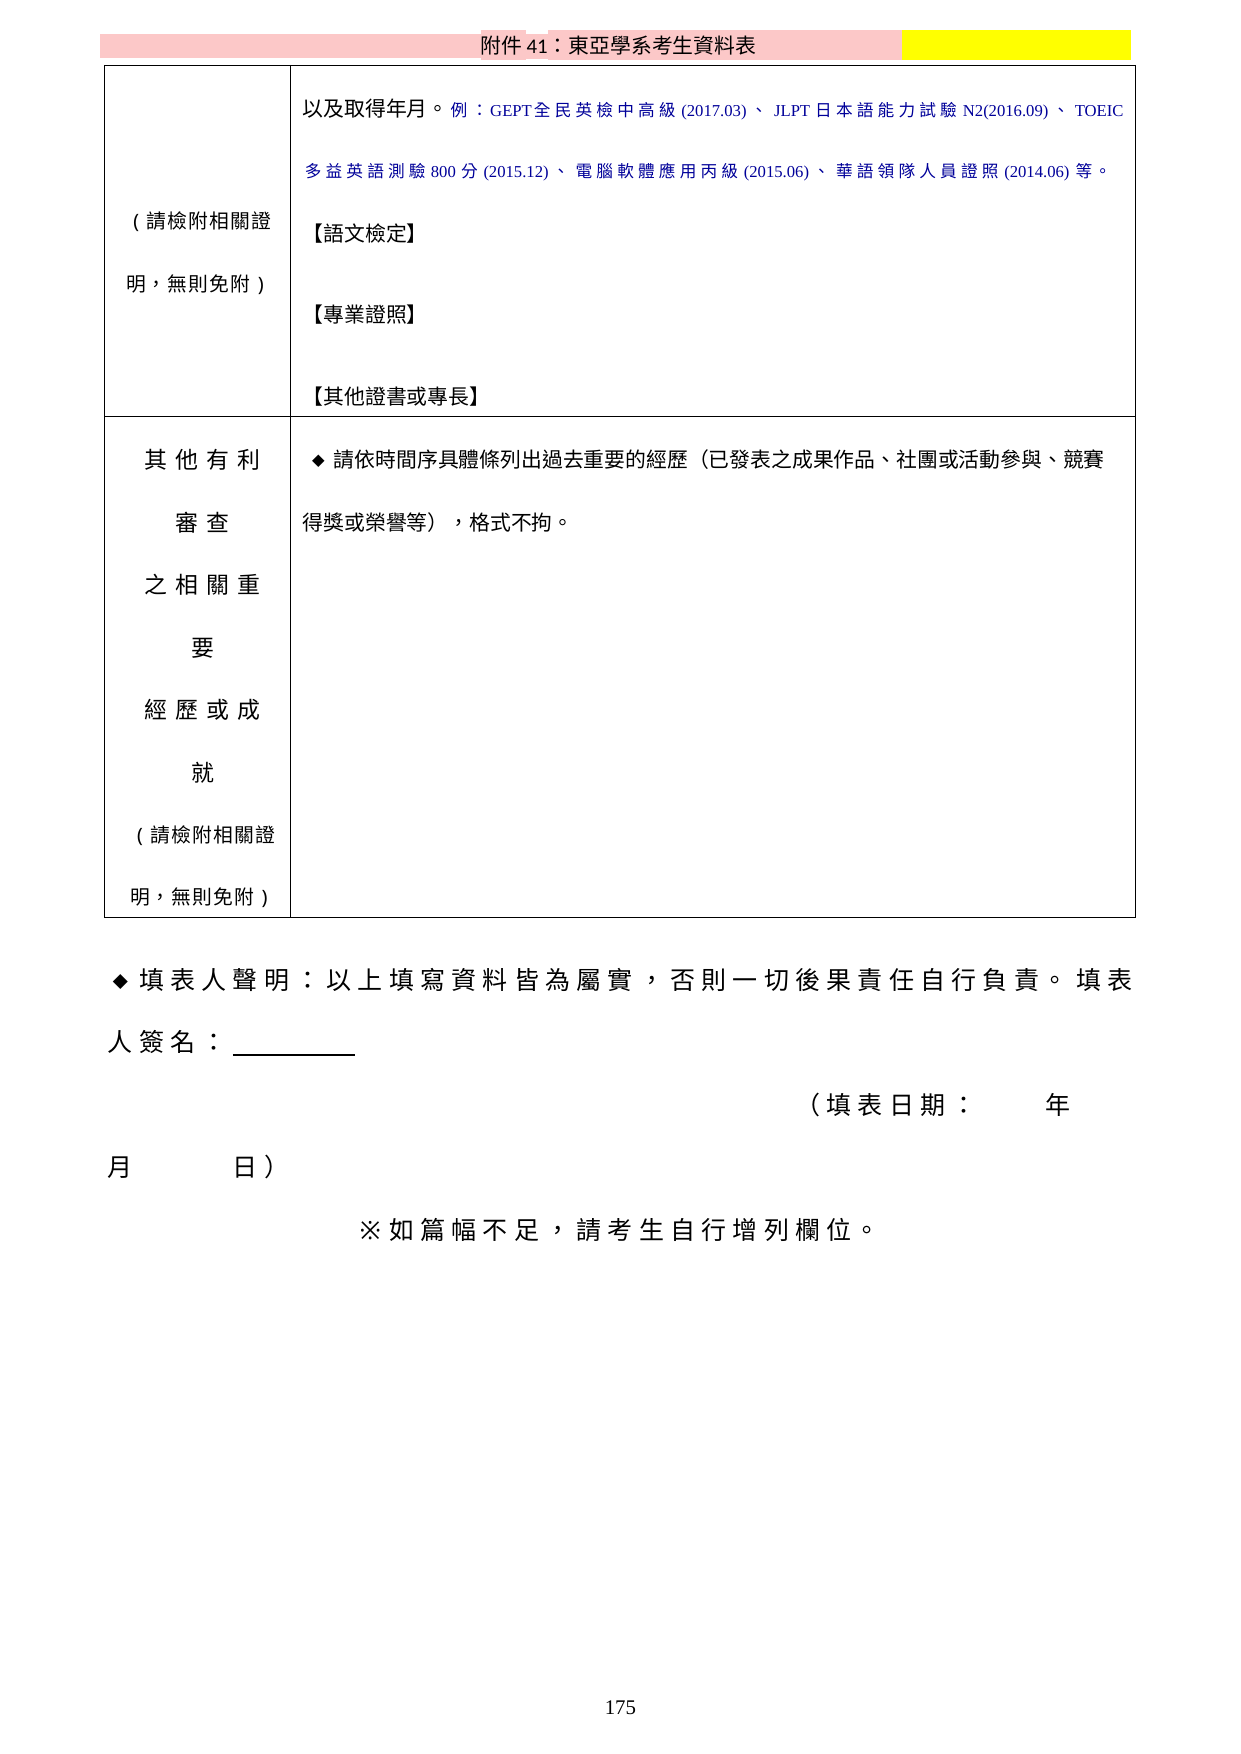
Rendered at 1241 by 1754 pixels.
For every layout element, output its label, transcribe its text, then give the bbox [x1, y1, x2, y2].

table_cell 以及取得年月。例：GEPT全民英檢中高級(2017.03)、JLPT日本語能力試驗N2(2016.09)、TOEIC多益英語測驗800分(2015.12)、電腦軟體應用丙級(2015.06)、華語領隊人員證照(2014.06)等。 【語文檢定】 【專業證照】 【其他證書或專長】 [291, 66, 1135, 416]
table_cell 其他有利審查 之相關重要 經歷或成就 (請檢附相關證明，無則免附) [105, 417, 290, 917]
text ※如篇幅不足，請考生自行增列欄位。 [104, 1187, 1136, 1249]
table_cell (請檢附相關證明，無則免附) [105, 66, 290, 416]
table_cell ◆請依時間序具體條列出過去重要的經歷（已發表之成果作品、社團或活動參與、競賽得獎或榮譽等），格式不拘。 [291, 417, 1135, 917]
text ◆填表人聲明：以上填寫資料皆為屬實，否則一切後果責任自行負責。填表人簽名： [104, 937, 1136, 1062]
text （填表日期： 年 月 日） [104, 1062, 1136, 1187]
